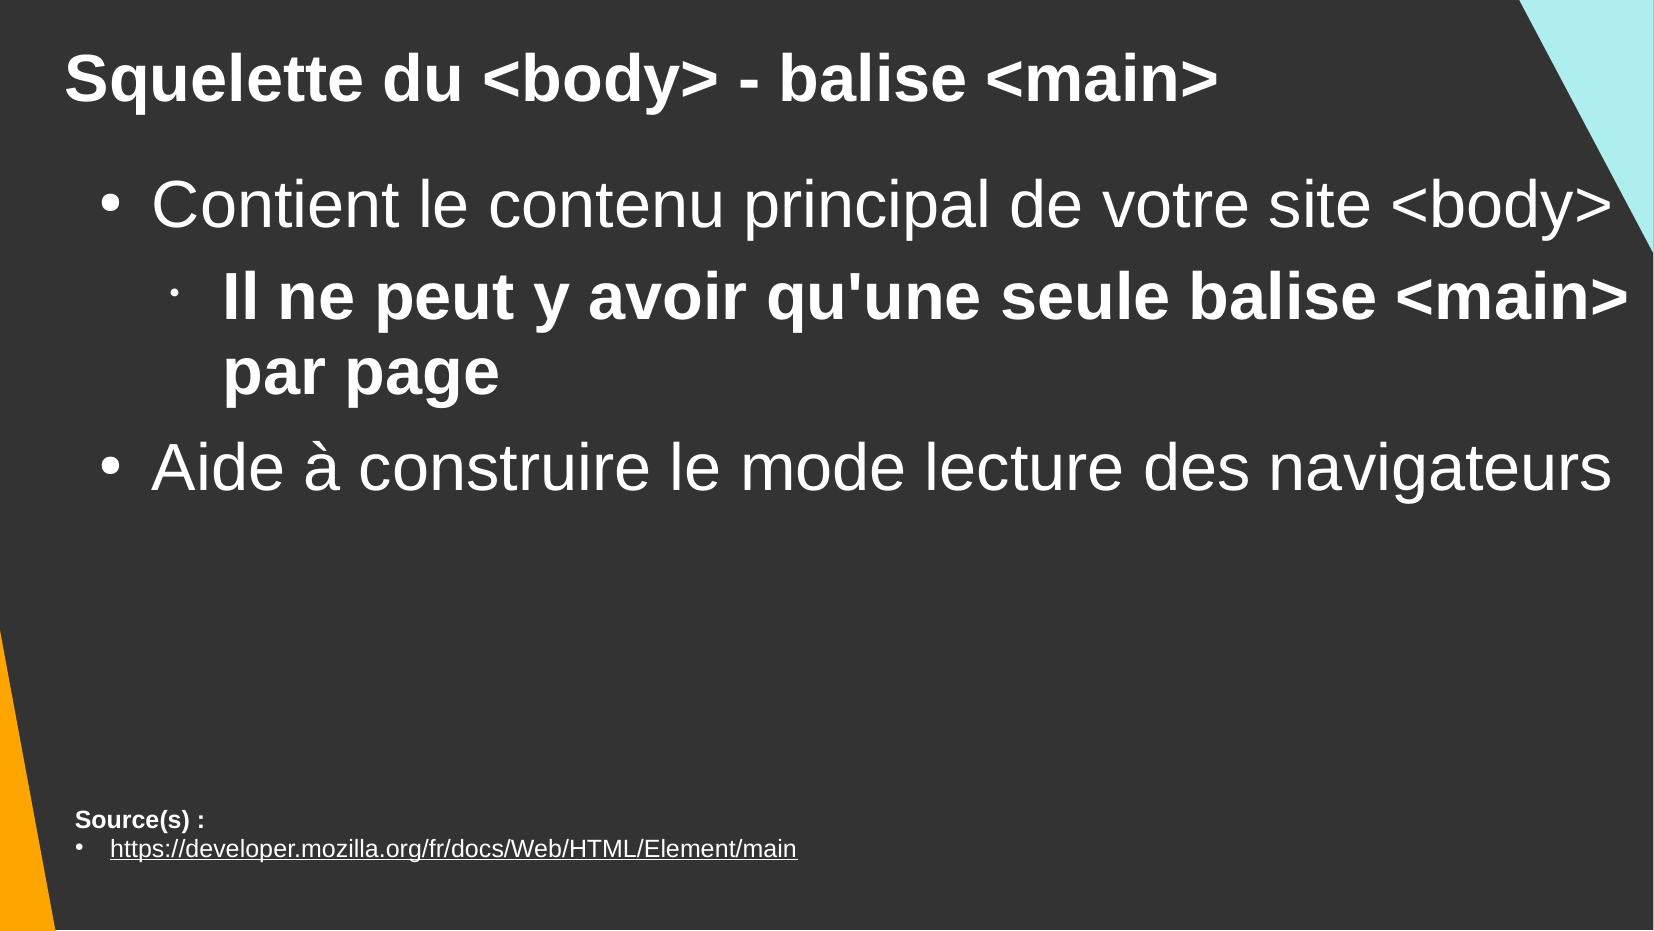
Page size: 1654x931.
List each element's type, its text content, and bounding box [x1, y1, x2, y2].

text_box [1519, 0, 1654, 255]
text_box Source(s) : https://developer.mozilla.org/fr/docs/Web/HTML/Element/main [60, 798, 1546, 898]
text_box [0, 630, 56, 931]
title Squelette du <body> - balise <main> [64, 40, 1553, 125]
list Contient le contenu principal de votre site <body> Il ne peut y avoir qu'une seule balise <main> par page Aide à construire le mode lecture des navigateurs [80, 166, 1635, 626]
